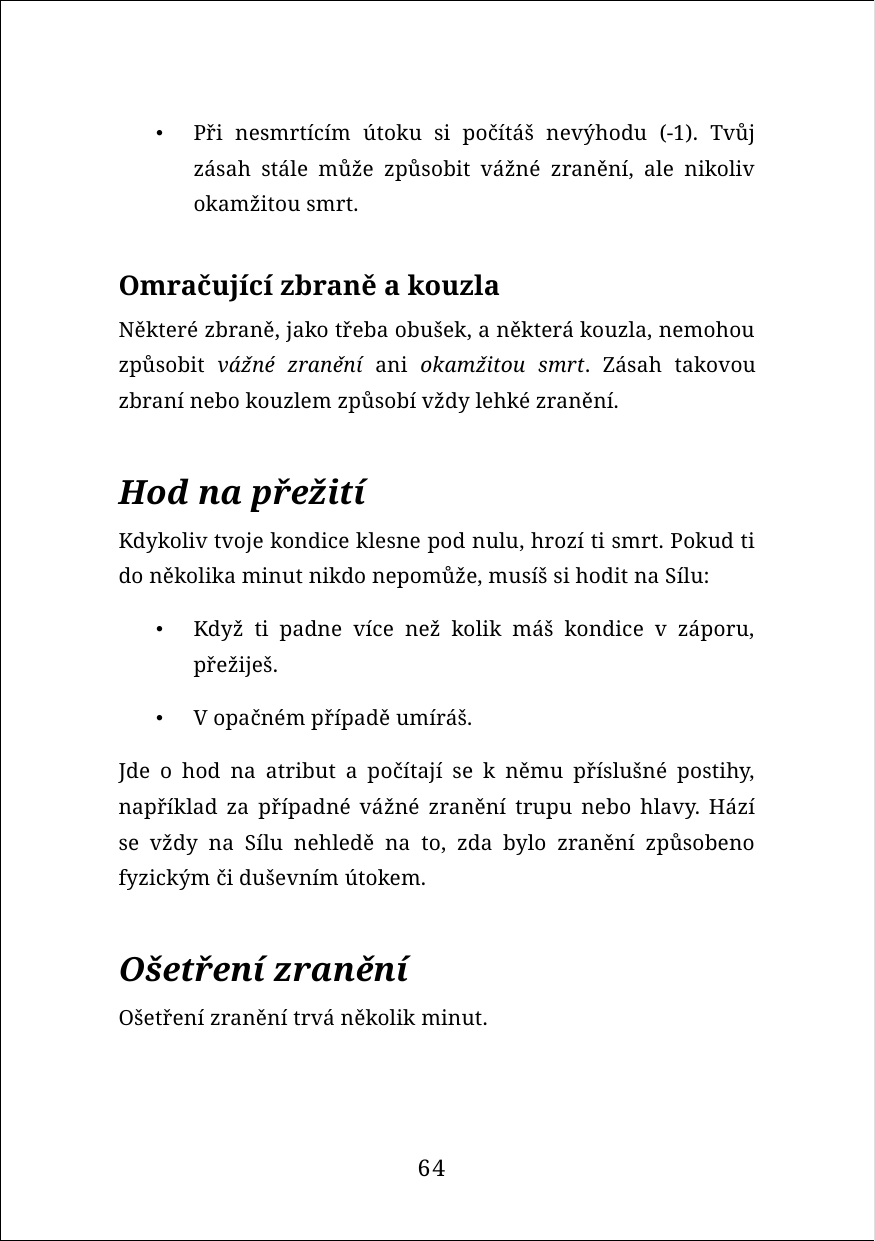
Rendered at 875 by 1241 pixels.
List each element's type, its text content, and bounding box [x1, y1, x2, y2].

text Některé zbraně, jako třeba obušek, a některá kouzla, nemohou způsobit vážné zranění ani okamžitou smrt. Zásah takovou zbraní nebo kouzlem způsobí vždy lehké zranění. [118, 315, 756, 414]
text Ošetření zranění trvá několik minut. [118, 1003, 756, 1032]
subtitle Ošetření zranění [118, 946, 756, 991]
subtitle Omračující zbraně a kouzla [118, 266, 756, 303]
text Jde o hod na atribut a počítají se k němu příslušné postihy, například za případné vážné zranění trupu nebo hlavy. Hází se vždy na Sílu nehledě na to, zda bylo zranění způsobeno fyzickým či duševním útokem. [118, 757, 756, 892]
list Když ti padne více než kolik máš kondice v záporu, přežiješ. [156, 614, 756, 678]
list V opačném případě umíráš. [156, 703, 756, 732]
subtitle Hod na přežití [118, 469, 756, 514]
text Kdykoliv tvoje kondice klesne pod nulu, hrozí ti smrt. Pokud ti do několika minut nikdo nepomůže, musíš si hodit na Sílu: [118, 526, 756, 590]
list Při nesmrtícím útoku si počítáš nevýhodu (-1). Tvůj zásah stále může způsobit vážné zranění, ale nikoliv okamžitou smrt. [156, 118, 756, 218]
